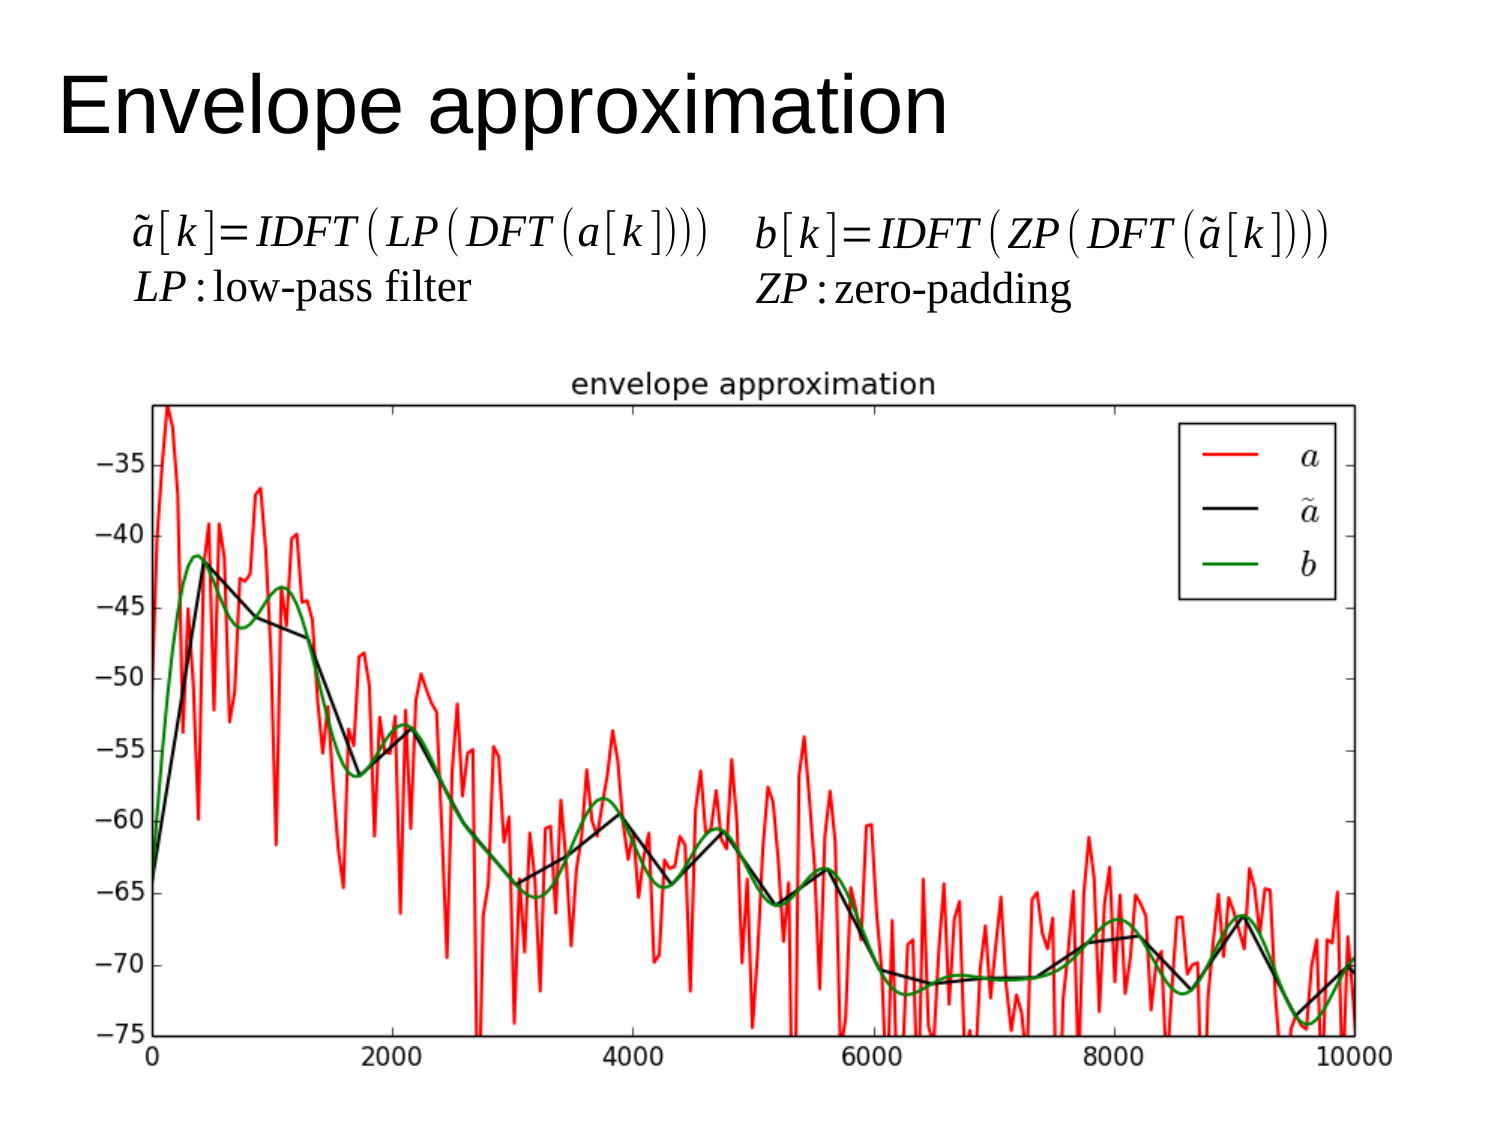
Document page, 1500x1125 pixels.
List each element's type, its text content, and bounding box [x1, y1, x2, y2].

chart [125, 204, 715, 311]
picture [68, 345, 1419, 1096]
title Envelope approximation [57, 19, 1283, 190]
chart [748, 206, 1336, 313]
